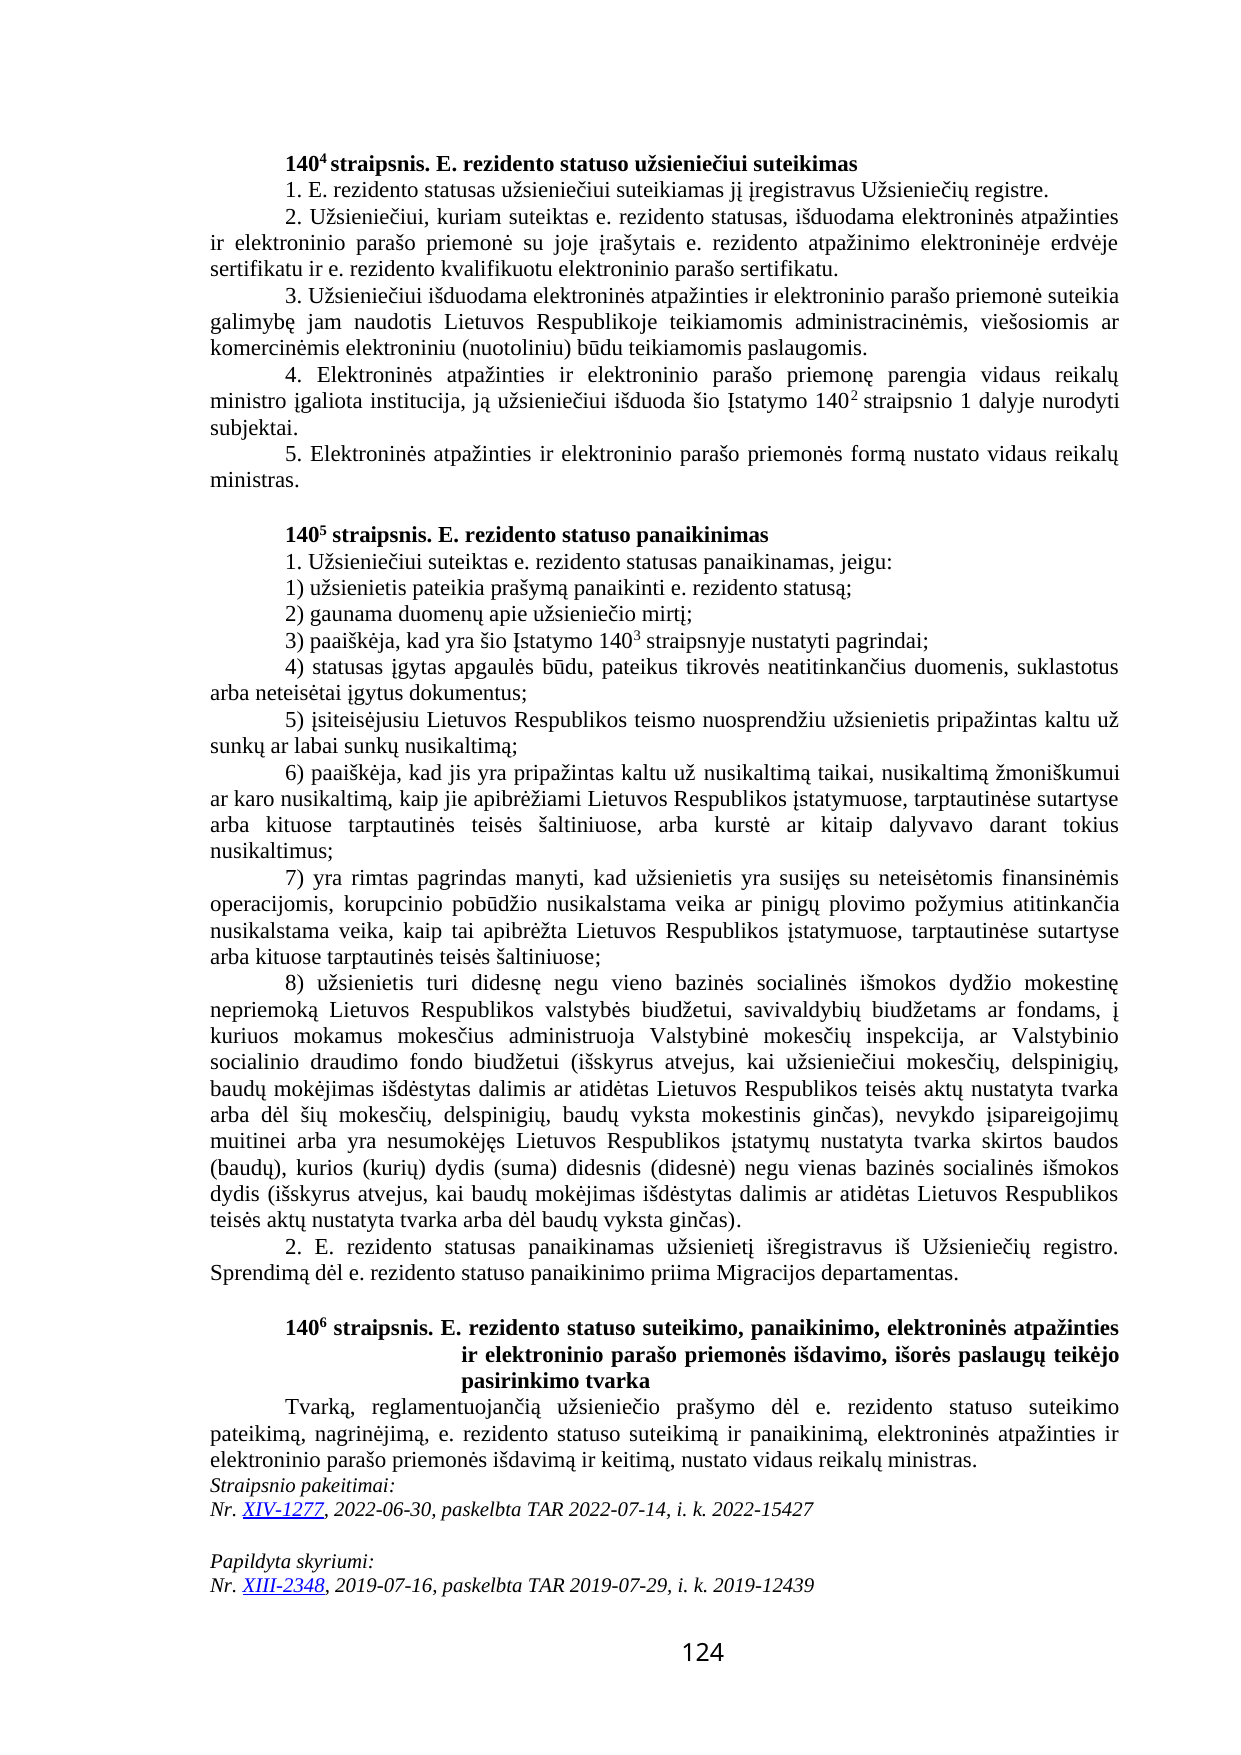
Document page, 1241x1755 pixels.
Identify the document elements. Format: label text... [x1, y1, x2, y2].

text 6) paaiškėja, kad jis yra pripažintas kaltu už nusikaltimą taikai, nusikaltimą žmoniškumui ar karo nusikaltimą, kaip jie apibrėžiami Lietuvos Respublikos įstatymuose, tarptautinėse sutartyse arba kituose tarptautinės teisės šaltiniuose, arba kurstė ar kitaip dalyvavo darant tokius nusikaltimus; [210, 758, 1120, 864]
text 1) užsienietis pateikia prašymą panaikinti e. rezidento statusą; [210, 574, 1120, 600]
text 3) paaiškėja, kad yra šio Įstatymo 1403 straipsnyje nustatyti pagrindai; [210, 627, 1120, 653]
text 5) įsiteisėjusiu Lietuvos Respublikos teismo nuosprendžiu užsienietis pripažintas kaltu už sunkų ar labai sunkų nusikaltimą; [210, 706, 1120, 758]
text 1404 straipsnis. E. rezidento statuso užsieniečiui suteikimas [210, 150, 1120, 176]
text 2) gaunama duomenų apie užsieniečio mirtį; [210, 600, 1120, 627]
text 3. Užsieniečiui išduodama elektroninės atpažinties ir elektroninio parašo priemonė suteikia galimybę jam naudotis Lietuvos Respublikoje teikiamomis administracinėmis, viešosiomis ar komercinėmis elektroniniu (nuotoliniu) būdu teikiamomis paslaugomis. [210, 282, 1120, 361]
text Papildyta skyriumi: [210, 1549, 1120, 1573]
text Nr. XIV-1277, 2022-06-30, paskelbta TAR 2022-07-14, i. k. 2022-15427 [210, 1497, 1120, 1521]
text 1405 straipsnis. E. rezidento statuso panaikinimas [210, 521, 1120, 548]
text 7) yra rimtas pagrindas manyti, kad užsienietis yra susijęs su neteisėtomis finansinėmis operacijomis, korupcinio pobūdžio nusikalstama veika ar pinigų plovimo požymius atitinkančia nusikalstama veika, kaip tai apibrėžta Lietuvos Respublikos įstatymuose, tarptautinėse sutartyse arba kituose tarptautinės teisės šaltiniuose; [210, 864, 1120, 969]
text 4) statusas įgytas apgaulės būdu, pateikus tikrovės neatitinkančius duomenis, suklastotus arba neteisėtai įgytus dokumentus; [210, 653, 1120, 706]
text 8) užsienietis turi didesnę negu vieno bazinės socialinės išmokos dydžio mokestinę nepriemoką Lietuvos Respublikos valstybės biudžetui, savivaldybių biudžetams ar fondams, į kuriuos mokamus mokesčius administruoja Valstybinė mokesčių inspekcija, ar Valstybinio socialinio draudimo fondo biudžetui (išskyrus atvejus, kai užsieniečiui mokesčių, delspinigių, baudų mokėjimas išdėstytas dalimis ar atidėtas Lietuvos Respublikos teisės aktų nustatyta tvarka arba dėl šių mokesčių, delspinigių, baudų vyksta mokestinis ginčas), nevykdo įsipareigojimų muitinei arba yra nesumokėjęs Lietuvos Respublikos įstatymų nustatyta tvarka skirtos baudos (baudų), kurios (kurių) dydis (suma) didesnis (didesnė) negu vienas bazinės socialinės išmokos dydis (išskyrus atvejus, kai baudų mokėjimas išdėstytas dalimis ar atidėtas Lietuvos Respublikos teisės aktų nustatyta tvarka arba dėl baudų vyksta ginčas). [210, 969, 1120, 1233]
text 1. E. rezidento statusas užsieniečiui suteikiamas jį įregistravus Užsieniečių registre. [210, 176, 1120, 203]
text 4. Elektroninės atpažinties ir elektroninio parašo priemonę parengia vidaus reikalų ministro įgaliota institucija, ją užsieniečiui išduoda šio Įstatymo 1402 straipsnio 1 dalyje nurodyti subjektai. [210, 361, 1120, 440]
text 2. E. rezidento statusas panaikinamas užsienietį išregistravus iš Užsieniečių registro. Sprendimą dėl e. rezidento statuso panaikinimo priima Migracijos departamentas. [210, 1233, 1120, 1286]
text Nr. XIII-2348, 2019-07-16, paskelbta TAR 2019-07-29, i. k. 2019-12439 [210, 1573, 1120, 1597]
text Tvarką, reglamentuojančią užsieniečio prašymo dėl e. rezidento statuso suteikimo pateikimą, nagrinėjimą, e. rezidento statuso suteikimą ir panaikinimą, elektroninės atpažinties ir elektroninio parašo priemonės išdavimą ir keitimą, nustato vidaus reikalų ministras. [210, 1393, 1120, 1472]
text Straipsnio pakeitimai: [210, 1472, 1120, 1497]
text 5. Elektroninės atpažinties ir elektroninio parašo priemonės formą nustato vidaus reikalų ministras. [210, 440, 1120, 493]
text 1. Užsieniečiui suteiktas e. rezidento statusas panaikinamas, jeigu: [210, 548, 1120, 574]
text 2. Užsieniečiui, kuriam suteiktas e. rezidento statusas, išduodama elektroninės atpažinties ir elektroninio parašo priemonė su joje įrašytais e. rezidento atpažinimo elektroninėje erdvėje sertifikatu ir e. rezidento kvalifikuotu elektroninio parašo sertifikatu. [210, 203, 1120, 282]
text 1406 straipsnis. E. rezidento statuso suteikimo, panaikinimo, elektroninės atpažinties ir elektroninio parašo priemonės išdavimo, išorės paslaugų teikėjo pasirinkimo tvarka [285, 1314, 1120, 1393]
